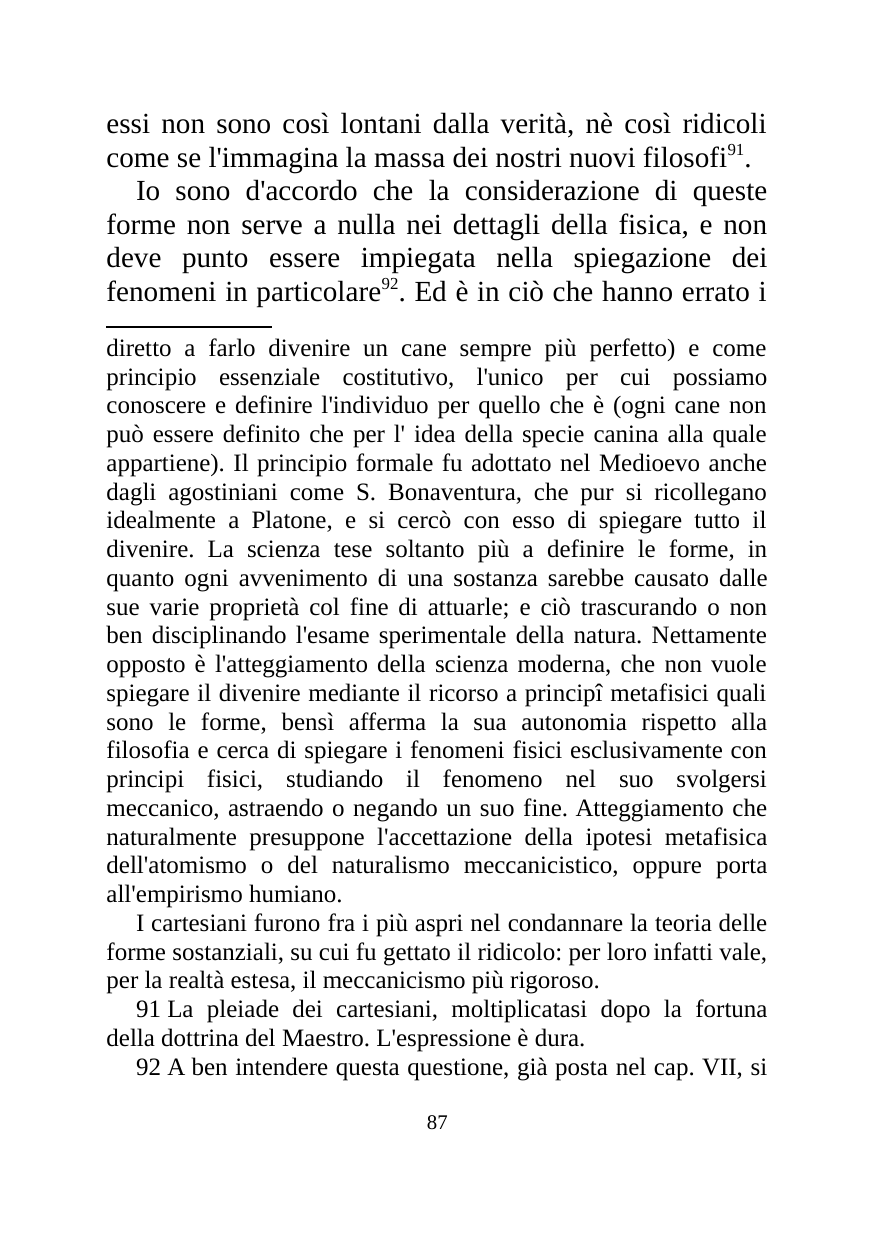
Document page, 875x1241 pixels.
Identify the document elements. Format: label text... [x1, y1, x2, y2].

text La pleiade dei cartesiani, moltiplicatasi dopo la fortuna della dottrina del Maestro. L'espressione è dura. [106, 994, 768, 1052]
text diretto a farlo divenire un cane sempre più perfetto) e come principio essenziale costitutivo, l'unico per cui possiamo conoscere e definire l'individuo per quello che è (ogni cane non può essere definito che per l' idea della specie canina alla quale appartiene). Il principio formale fu adottato nel Medioevo anche dagli agostiniani come S. Bonaventura, che pur si ricollegano idealmente a Platone, e si cercò con esso di spiegare tutto il divenire. La scienza tese soltanto più a definire le forme, in quanto ogni avvenimento di una sostanza sarebbe causato dalle sue varie proprietà col fine di attuarle; e ciò trascurando o non ben disciplinando l'esame sperimentale della natura. Nettamente opposto è l'atteggiamento della scienza moderna, che non vuole spiegare il divenire mediante il ricorso a principî metafisici quali sono le forme, bensì afferma la sua autonomia rispetto alla filosofia e cerca di spiegare i fenomeni fisici esclusivamente con principi fisici, studiando il fenomeno nel suo svolgersi meccanico, astraendo o negando un suo fine. Atteggiamento che naturalmente presuppone l'accettazione della ipotesi metafisica dell'atomismo o del naturalismo meccanicistico, oppure porta all'empirismo humiano. [106, 333, 768, 908]
text Io sono d'accordo che la considerazione di queste forme non serve a nulla nei dettagli della fisica, e non deve punto essere impiegata nella spiegazione dei fenomeni in particolare. Ed è in ciò che hanno errato i [106, 173, 768, 307]
text I cartesiani furono fra i più aspri nel condannare la teoria delle forme sostanziali, su cui fu gettato il ridicolo: per loro infatti vale, per la realtà estesa, il meccanicismo più rigoroso. [106, 908, 768, 994]
text A ben intendere questa questione, già posta nel cap. VII, si [106, 1052, 768, 1080]
text essi non sono così lontani dalla verità, nè così ridicoli come se l'immagina la massa dei nostri nuovi filosofi. [106, 106, 768, 173]
